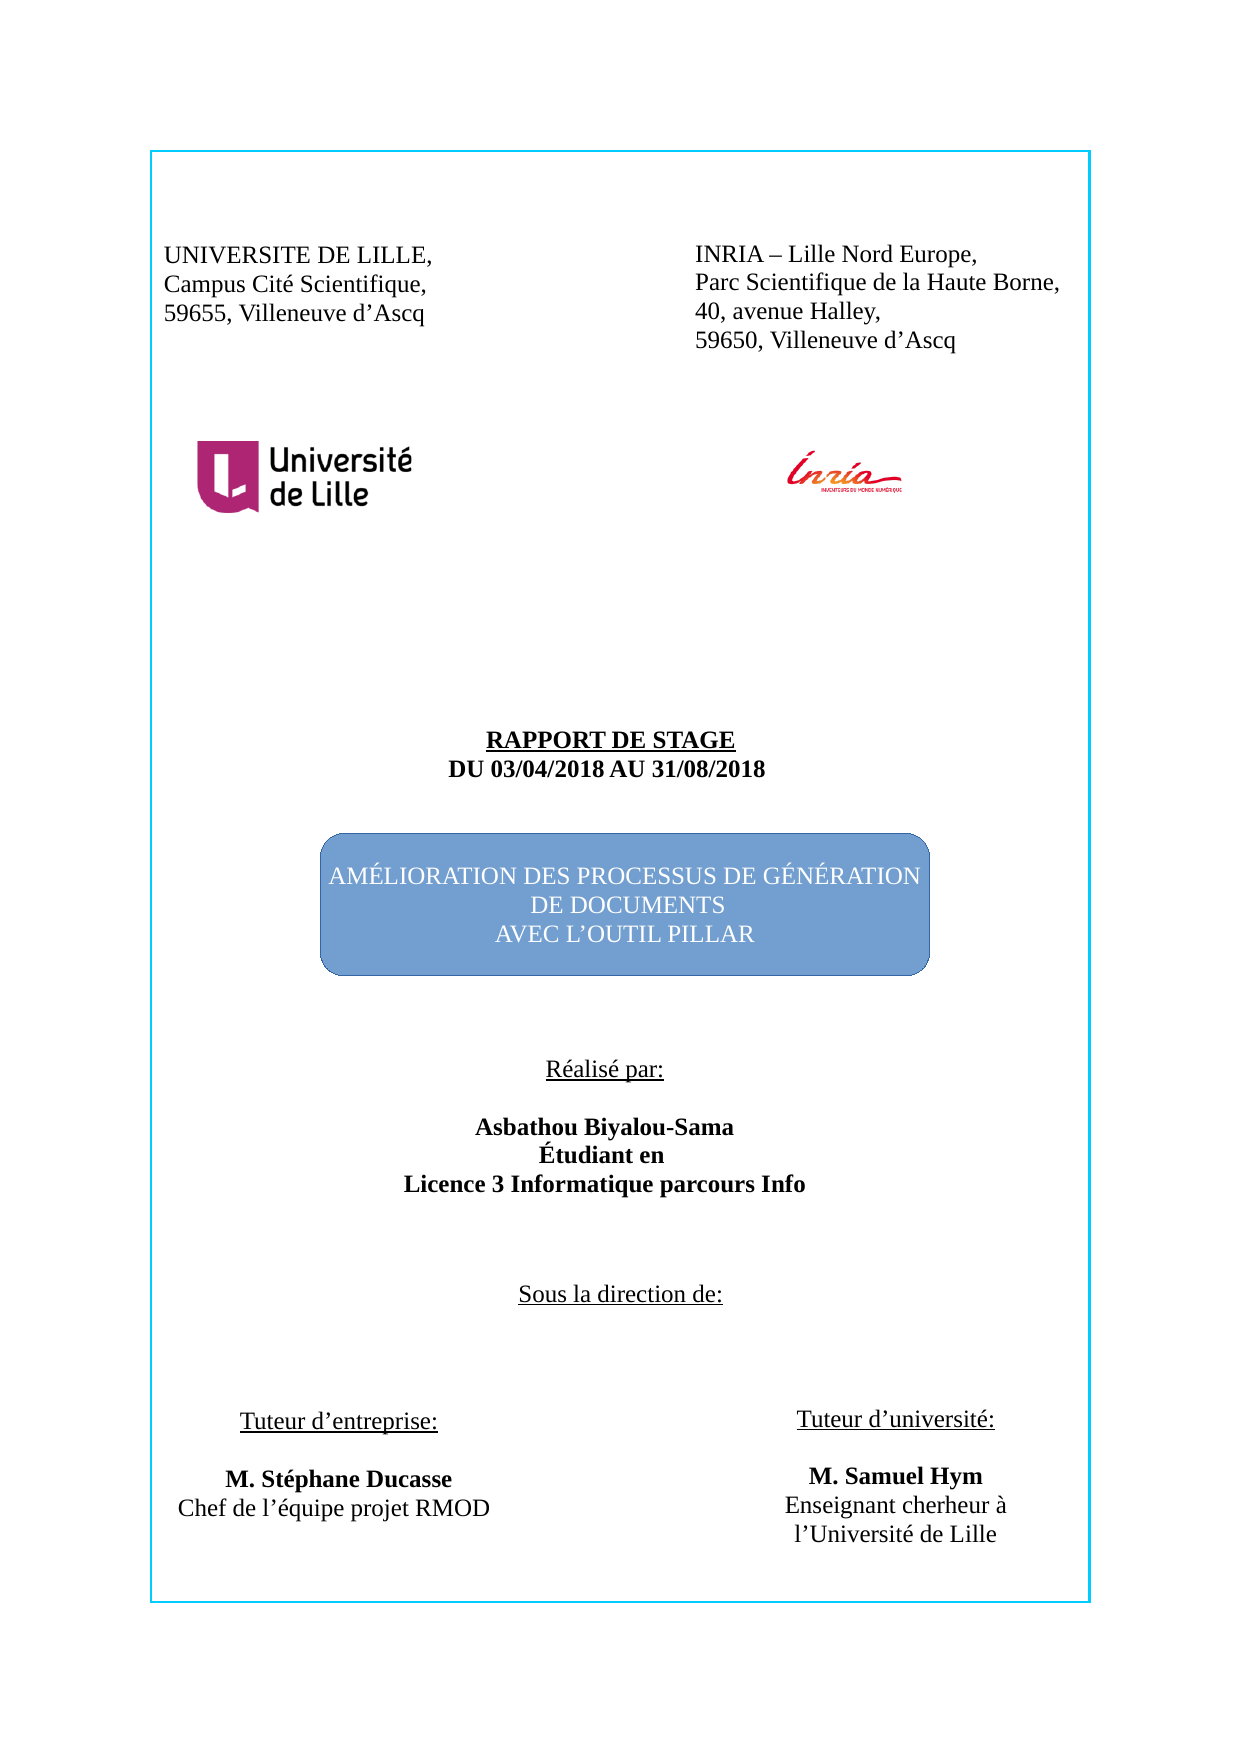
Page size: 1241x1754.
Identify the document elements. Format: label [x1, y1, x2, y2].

picture [764, 435, 921, 512]
picture [197, 441, 412, 513]
